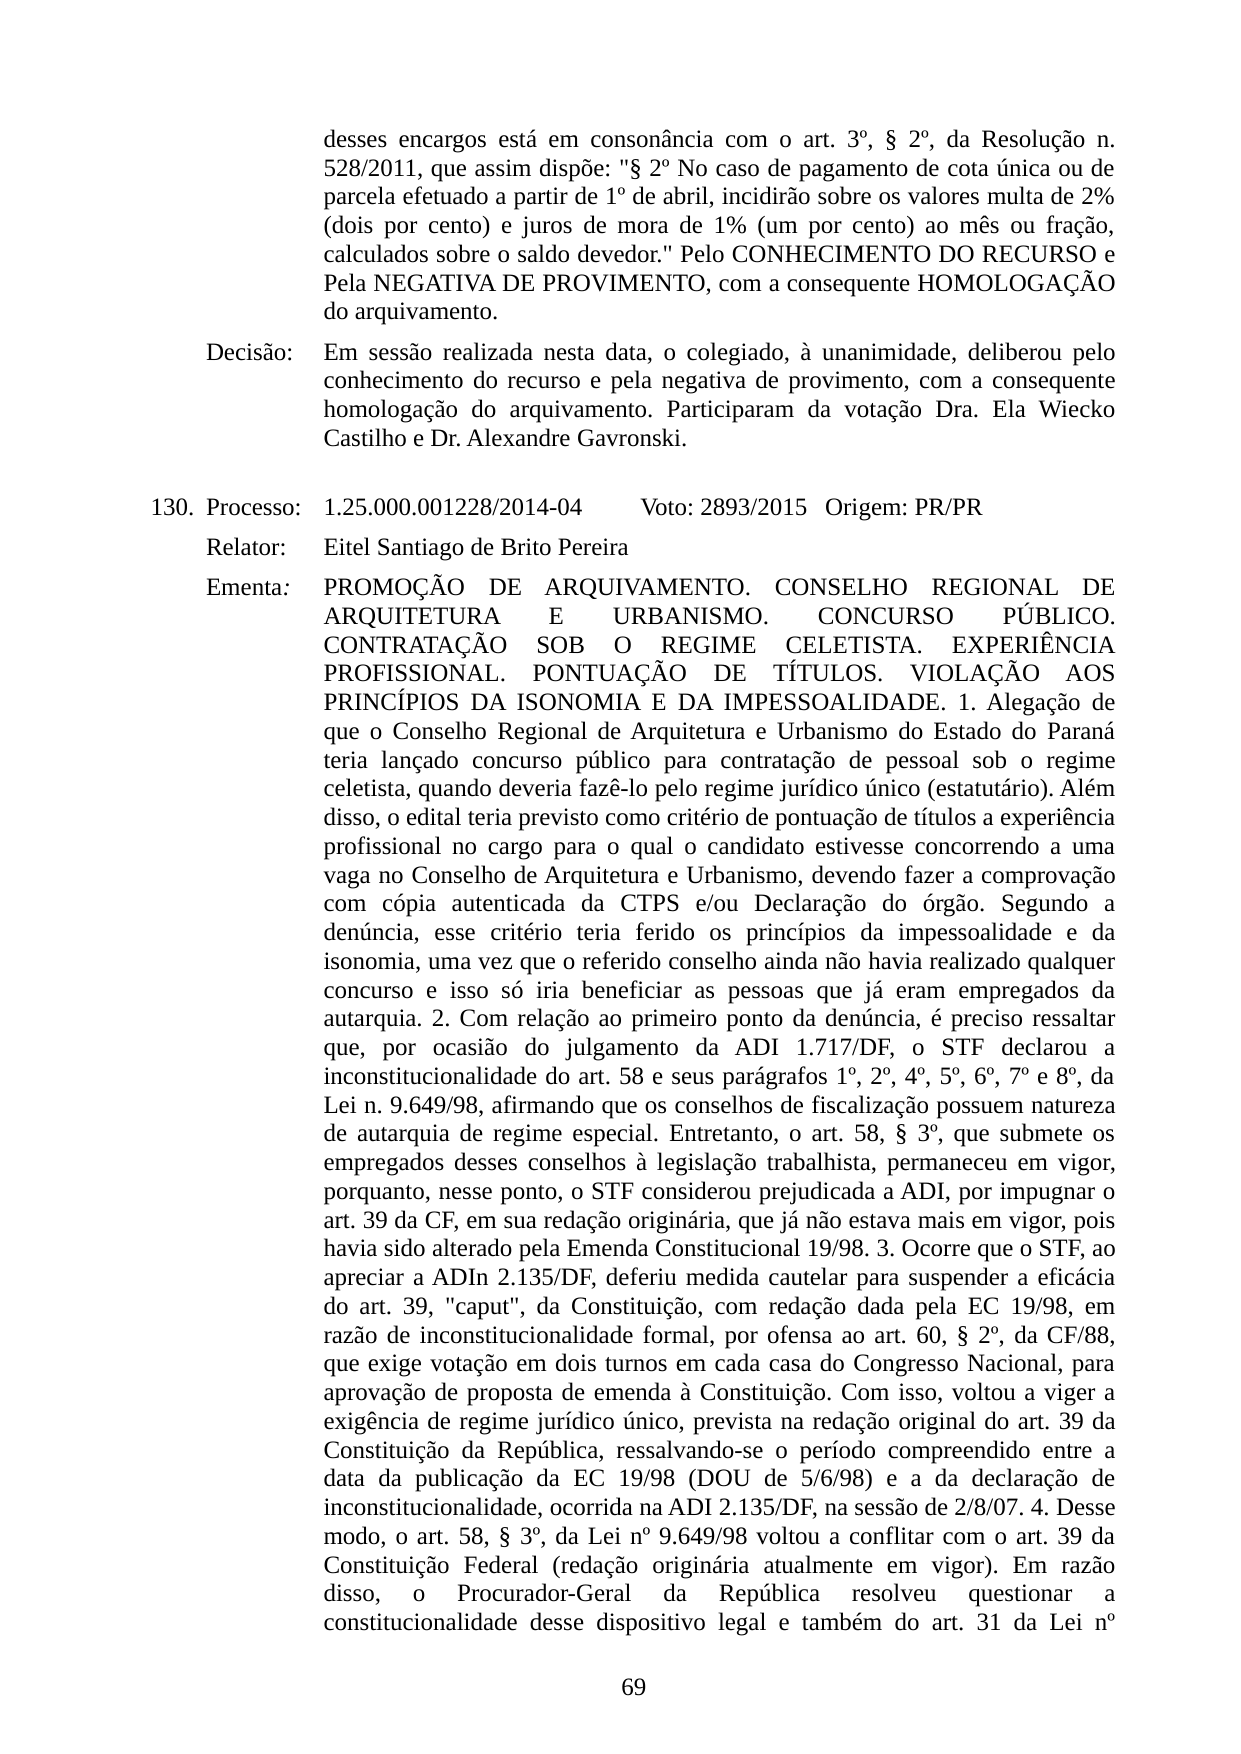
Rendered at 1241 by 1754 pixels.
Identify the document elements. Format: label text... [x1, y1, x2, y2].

table_cell Em sessão realizada nesta data, o colegiado, à unanimidade, deliberou pelo conhecimento do recurso e pela negativa de provimento, com a consequente homologação do arquivamento. Participaram da votação Dra. Ela Wiecko Castilho e Dr. Alexandre Gavronski. [318, 331, 1122, 457]
table_header Origem: PR/PR [819, 486, 1122, 526]
table_header 1.25.000.001228/2014-04 [318, 486, 634, 526]
table_cell [145, 118, 200, 331]
table_cell [200, 118, 318, 331]
table_cell [145, 331, 200, 457]
table_cell desses encargos está em consonância com o art. 3º, § 2º, da Resolução n. 528/2011, que assim dispõe: "§ 2º No caso de pagamento de cota única ou de parcela efetuado a partir de 1º de abril, incidirão sobre os valores multa de 2% (dois por cento) e juros de mora de 1% (um por cento) ao mês ou fração, calculados sobre o saldo devedor." Pelo CONHECIMENTO DO RECURSO e Pela NEGATIVA DE PROVIMENTO, com a consequente HOMOLOGAÇÃO do arquivamento. [318, 118, 1122, 331]
table_cell [145, 566, 200, 1642]
table_cell Decisão: [200, 331, 318, 457]
table_cell Eitel Santiago de Brito Pereira [318, 526, 1122, 566]
table_cell [145, 526, 200, 566]
table_header Voto: 2893/2015 [635, 486, 819, 526]
table_cell Relator: [200, 526, 318, 566]
table_header Processo: [200, 486, 318, 526]
table_cell PROMOÇÃO DE ARQUIVAMENTO. CONSELHO REGIONAL DE ARQUITETURA E URBANISMO. CONCURSO PÚBLICO. CONTRATAÇÃO SOB O REGIME CELETISTA. EXPERIÊNCIA PROFISSIONAL. PONTUAÇÃO DE TÍTULOS. VIOLAÇÃO AOS PRINCÍPIOS DA ISONOMIA E DA IMPESSOALIDADE. 1. Alegação de que o Conselho Regional de Arquitetura e Urbanismo do Estado do Paraná teria lançado concurso público para contratação de pessoal sob o regime celetista, quando deveria fazê-lo pelo regime jurídico único (estatutário). Além disso, o edital teria previsto como critério de pontuação de títulos a experiência profissional no cargo para o qual o candidato estivesse concorrendo a uma vaga no Conselho de Arquitetura e Urbanismo, devendo fazer a comprovação com cópia autenticada da CTPS e/ou Declaração do órgão. Segundo a denúncia, esse critério teria ferido os princípios da impessoalidade e da isonomia, uma vez que o referido conselho ainda não havia realizado qualquer concurso e isso só iria beneficiar as pessoas que já eram empregados da autarquia. 2. Com relação ao primeiro ponto da denúncia, é preciso ressaltar que, por ocasião do julgamento da ADI 1.717/DF, o STF declarou a inconstitucionalidade do art. 58 e seus parágrafos 1º, 2º, 4º, 5º, 6º, 7º e 8º, da Lei n. 9.649/98, afirmando que os conselhos de fiscalização possuem natureza de autarquia de regime especial. Entretanto, o art. 58, § 3º, que submete os empregados desses conselhos à legislação trabalhista, permaneceu em vigor, porquanto, nesse ponto, o STF considerou prejudicada a ADI, por impugnar o art. 39 da CF, em sua redação originária, que já não estava mais em vigor, pois havia sido alterado pela Emenda Constitucional 19/98. 3. Ocorre que o STF, ao apreciar a ADIn 2.135/DF, deferiu medida cautelar para suspender a eficácia do art. 39, "caput", da Constituição, com redação dada pela EC 19/98, em razão de inconstitucionalidade formal, por ofensa ao art. 60, § 2º, da CF/88, que exige votação em dois turnos em cada casa do Congresso Nacional, para aprovação de proposta de emenda à Constituição. Com isso, voltou a viger a exigência de regime jurídico único, prevista na redação original do art. 39 da Constituição da República, ressalvando-se o período compreendido entre a data da publicação da EC 19/98 (DOU de 5/6/98) e a da declaração de inconstitucionalidade, ocorrida na ADI 2.135/DF, na sessão de 2/8/07. 4. Desse modo, o art. 58, § 3º, da Lei nº 9.649/98 voltou a conflitar com o art. 39 da Constituição Federal (redação originária atualmente em vigor). Em razão disso, o Procurador-Geral da República resolveu questionar a constitucionalidade desse dispositivo legal e também do art. 31 da Lei nº [318, 566, 1122, 1642]
table_cell Ementa: [200, 566, 318, 1642]
table_header 130. [145, 486, 200, 526]
